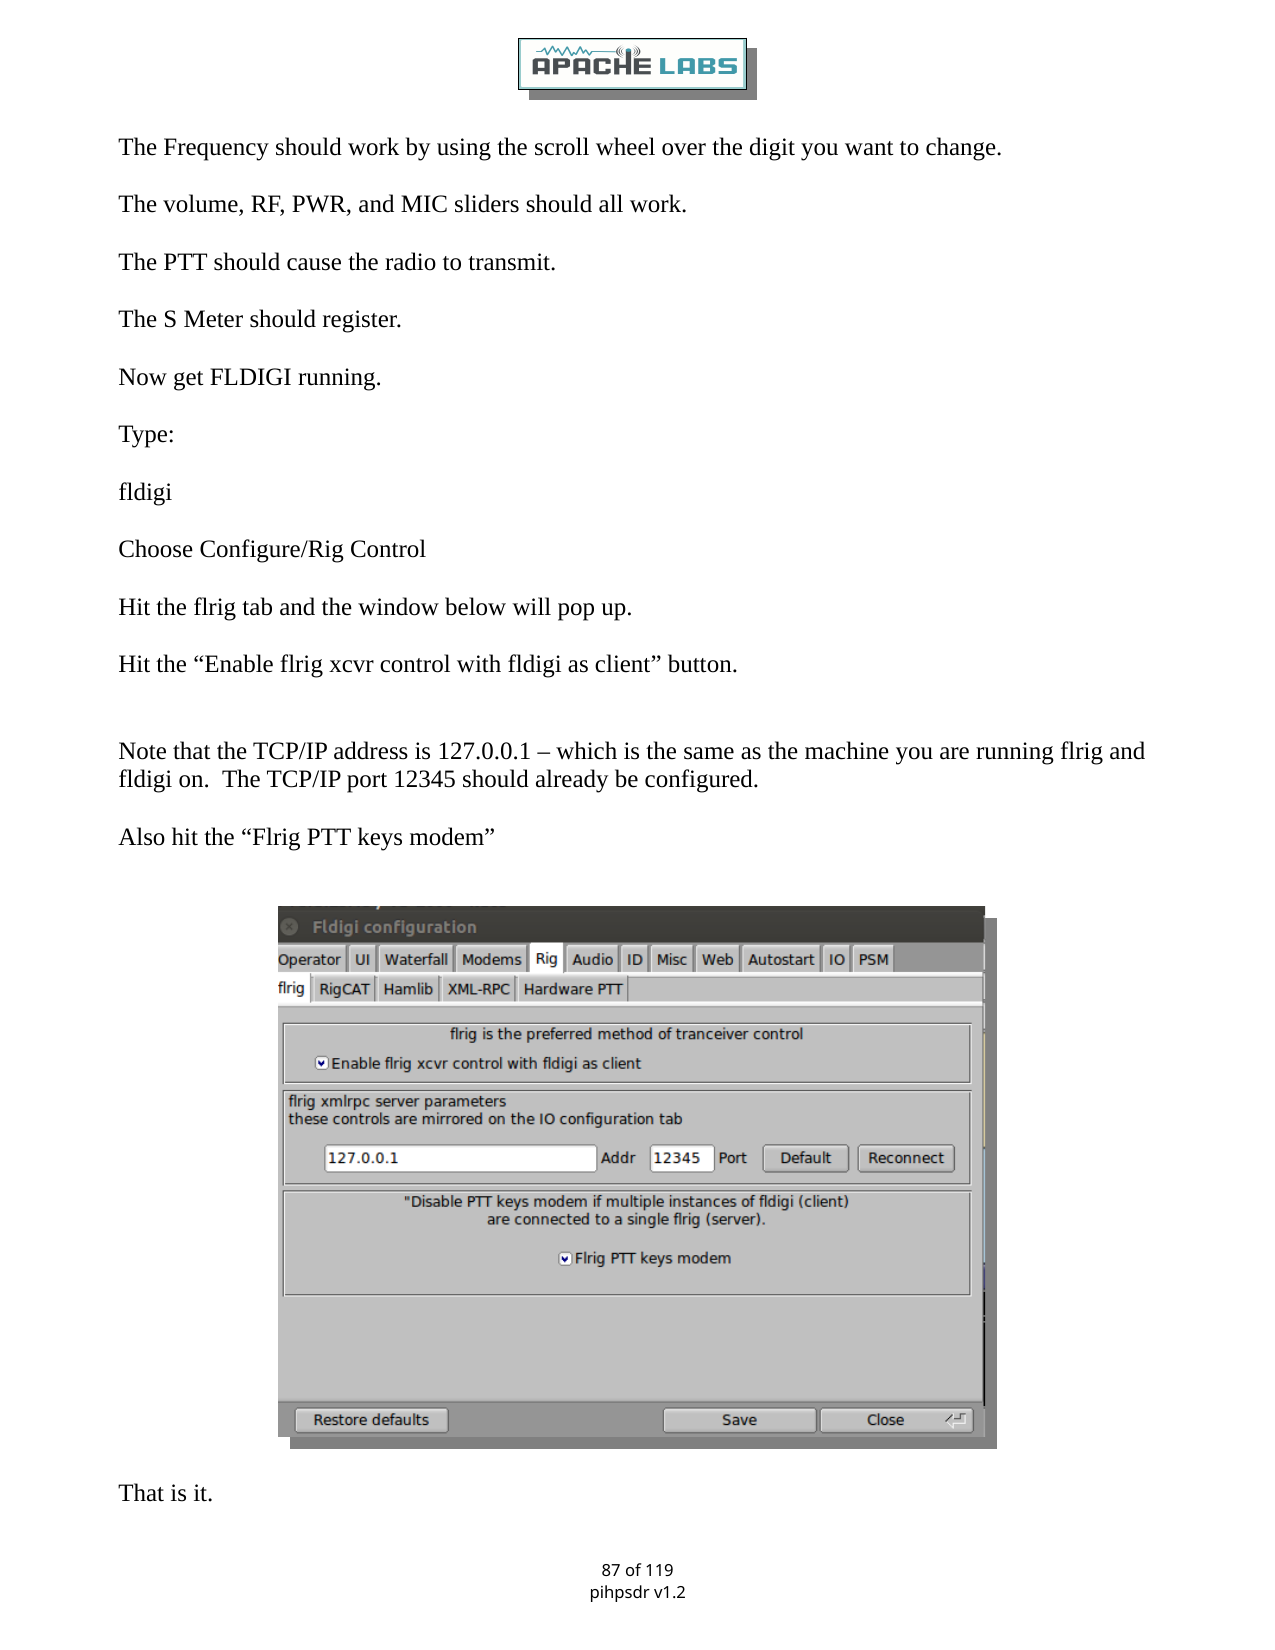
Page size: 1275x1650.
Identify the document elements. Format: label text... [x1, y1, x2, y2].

text The S Meter should register. [118, 304, 1157, 333]
text Also hit the “Flrig PTT keys modem” [118, 822, 1157, 851]
text Note that the TCP/IP address is 127.0.0.1 – which is the same as the machine you are running flrig and fldigi on. The TCP/IP port 12345 should already be configured. [118, 736, 1157, 793]
picture [278, 906, 986, 1437]
text The Frequency should work by using the scroll wheel over the digit you want to change. [118, 132, 1157, 161]
text That is it. [118, 1478, 1157, 1507]
text Choose Configure/Rig Control [118, 534, 1157, 563]
text The volume, RF, PWR, and MIC sliders should all work. [118, 189, 1157, 218]
text Hit the “Enable flrig xcvr control with fldigi as client” button. [118, 649, 1157, 678]
text Now get FLDIGI running. [118, 362, 1157, 391]
text Hit the flrig tab and the window below will pop up. [118, 592, 1157, 621]
picture [521, 40, 744, 87]
text fldigi [118, 477, 1157, 506]
text Type: [118, 419, 1157, 448]
text The PTT should cause the radio to transmit. [118, 247, 1157, 276]
